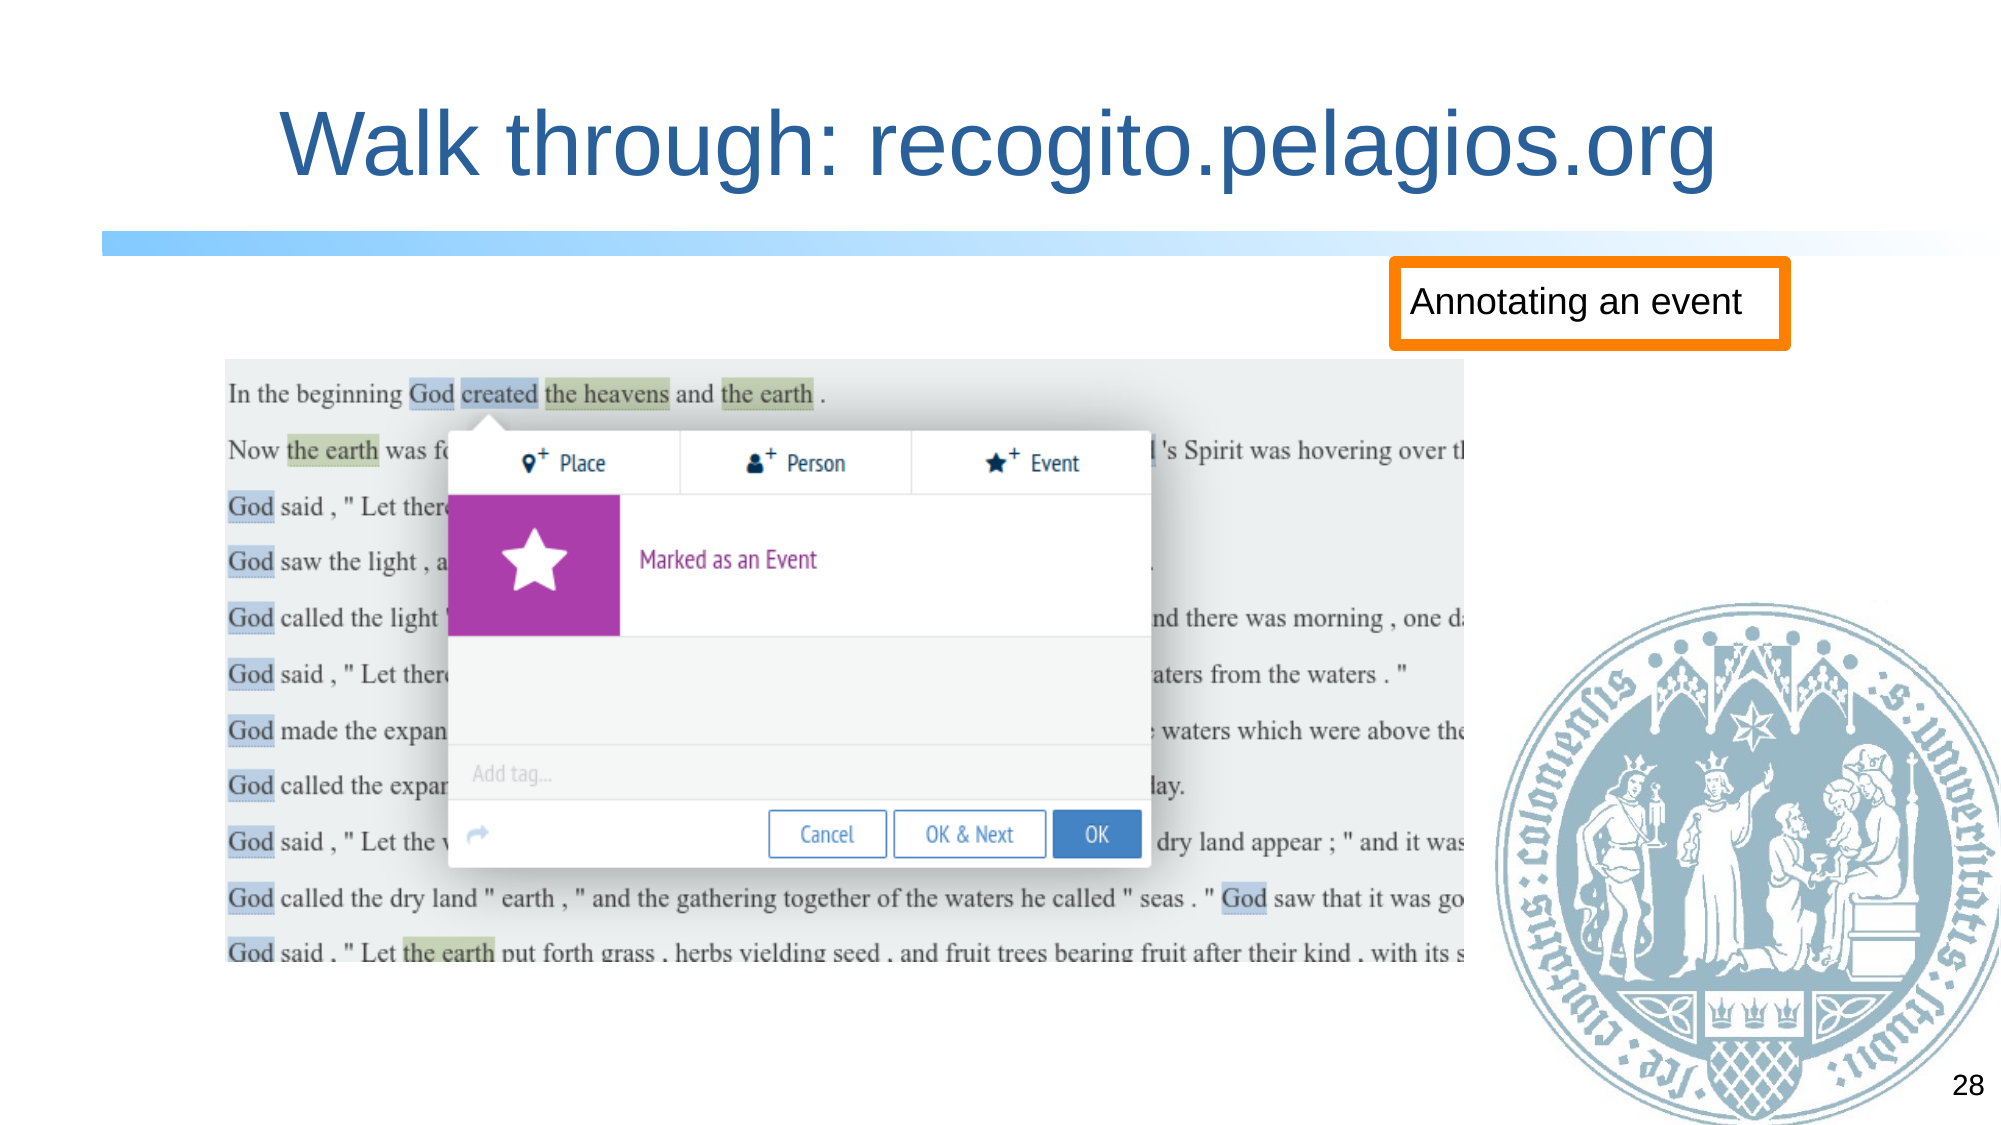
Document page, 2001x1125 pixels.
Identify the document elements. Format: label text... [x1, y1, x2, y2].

text_box [1395, 262, 1786, 345]
title Walk through: recogito.pelagios.org [99, 45, 1900, 233]
picture [225, 359, 1464, 962]
